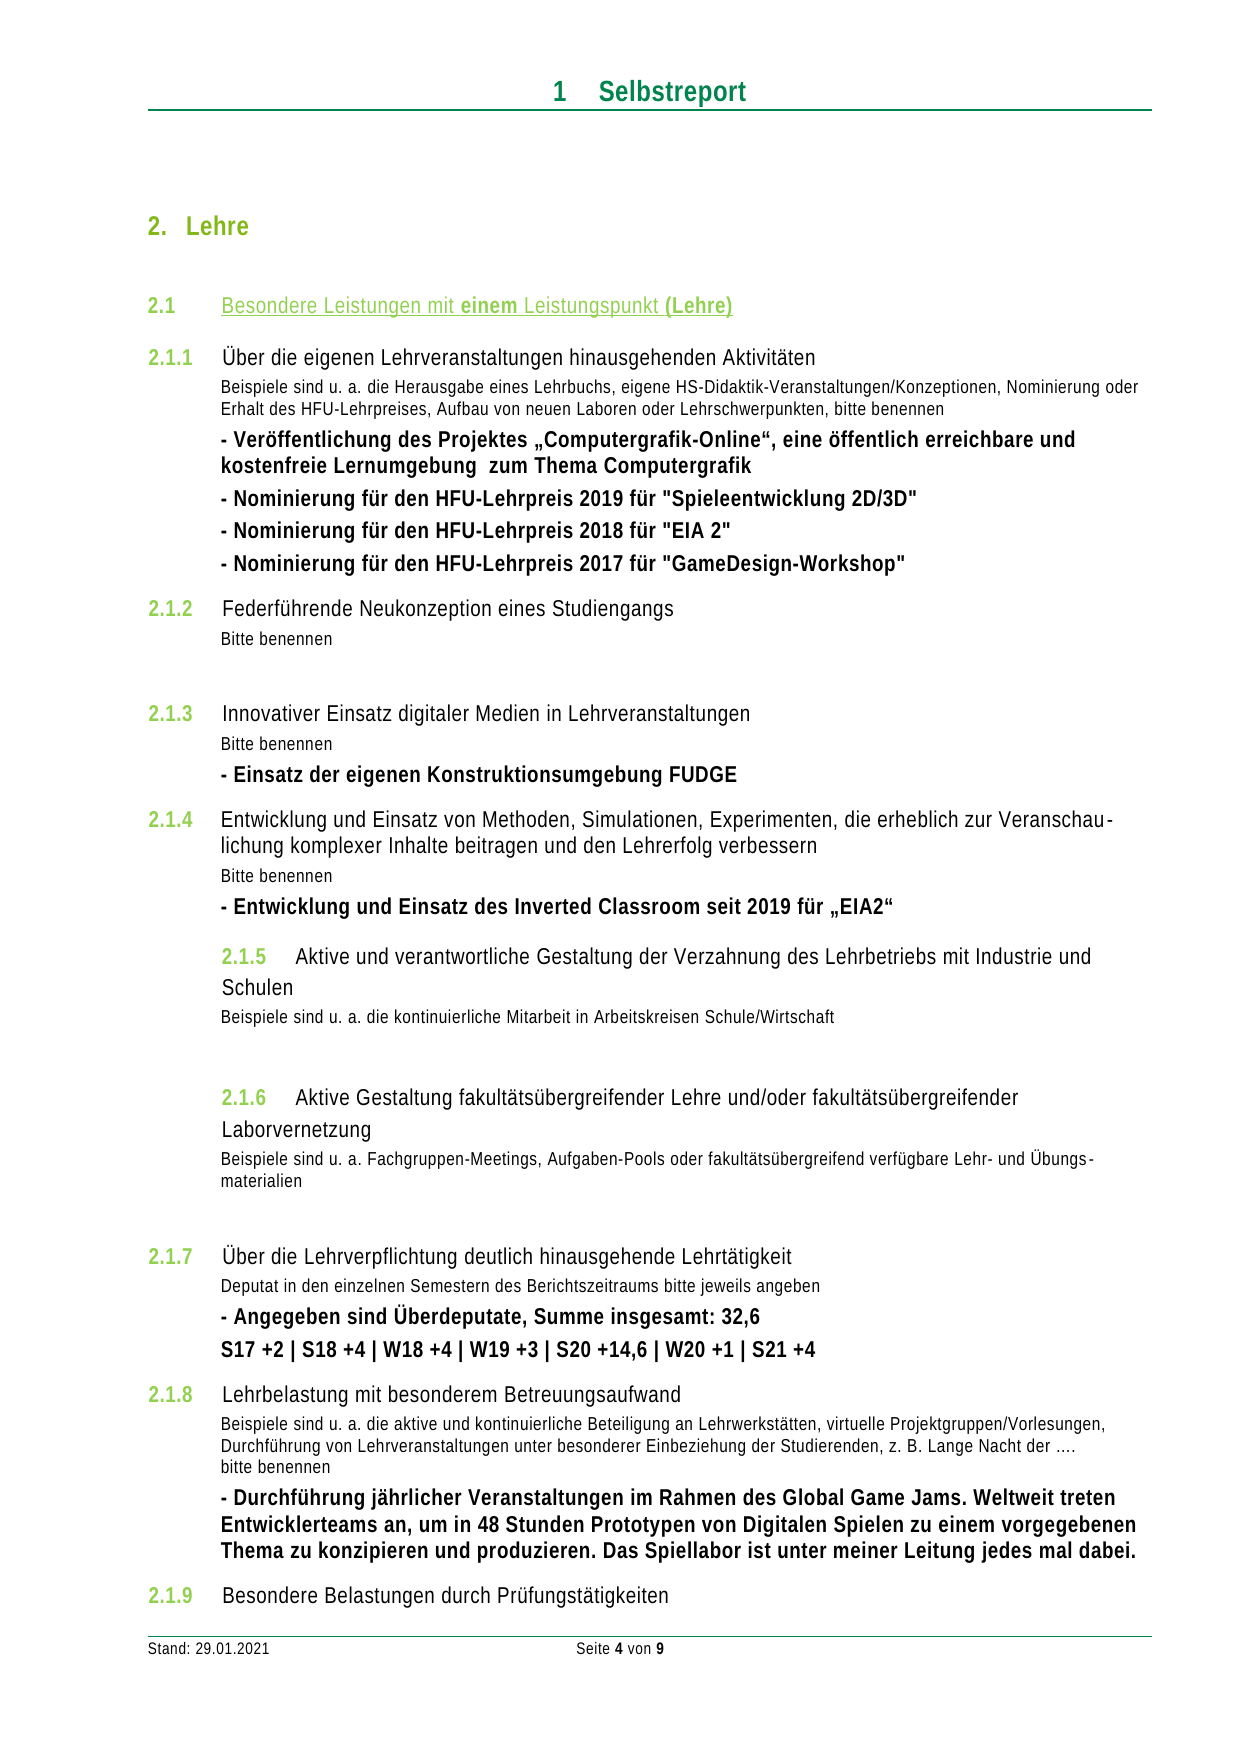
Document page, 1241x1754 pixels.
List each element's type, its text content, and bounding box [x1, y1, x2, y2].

text Bitte benennen [221, 627, 1152, 649]
text 2.1.7 Über die Lehrverpflichtung deutlich hinausgehende Lehrtätigkeit [148, 1243, 1152, 1269]
list - Entwicklung und Einsatz des Inverted Classroom seit 2019 für „EIA2“ [221, 893, 1152, 919]
text 2.1.8 Lehrbelastung mit besonderem Betreuungsaufwand [148, 1381, 1152, 1407]
text 2.1 Besondere Leistungen mit einem Leistungspunkt (Lehre) [148, 287, 1152, 318]
text Beispiele sind u. a. die aktive und kontinuierliche Beteiligung an Lehrwerkstätten, virtuelle Projektgruppen/Vorlesungen, Durchführung von Lehrveranstaltungen unter besonderer Einbeziehung der Studierenden, z. B. Lange Nacht der …. bitte benennen [221, 1413, 1152, 1478]
text S17 +2 | S18 +4 | W18 +4 | W19 +3 | S20 +14,6 | W20 +1 | S21 +4 [221, 1336, 1152, 1362]
list - Einsatz der eigenen Konstruktionsumgebung FUDGE [221, 761, 1152, 787]
text 2.1.2 Federführende Neukonzeption eines Studiengangs [148, 595, 1152, 621]
text 2.1.5 Aktive und verantwortliche Gestaltung der Verzahnung des Lehrbetriebs mit Industrie und Schulen [148, 938, 1152, 1000]
text 2.1.6 Aktive Gestaltung fakultätsübergreifender Lehre und/oder fakultätsübergreifender Laborvernetzung [148, 1079, 1152, 1142]
list - Nominierung für den HFU-Lehrpreis 2019 für "Spieleentwicklung 2D/3D" [221, 484, 1152, 511]
text 2.1.1 Über die eigenen Lehrveranstaltungen hinausgehenden Aktivitäten [148, 343, 1152, 370]
text - Durchführung jährlicher Veranstaltungen im Rahmen des Global Game Jams. Weltweit treten Entwicklerteams an, um in 48 Stunden Prototypen von Digitalen Spielen zu einem vorgegebenen Thema zu konzipieren und produzieren. Das Spiellabor ist unter meiner Leitung jedes mal dabei. [221, 1484, 1152, 1563]
text Bitte benennen [221, 865, 1152, 886]
text Beispiele sind u. a. Fachgruppen-Meetings, Aufgaben-Pools oder fakultätsübergreifend verfügbare Lehr- und Übungs­materialien [221, 1148, 1152, 1191]
list - Veröffentlichung des Projektes „Computergrafik-Online“, eine öffentlich erreichbare und kostenfreie Lernumgebung zum Thema Computergrafik [221, 426, 1152, 478]
list Lehre [148, 210, 1152, 241]
text Bitte benennen [221, 733, 1152, 754]
text Beispiele sind u. a. die kontinuierliche Mitarbeit in Arbeitskreisen Schule/Wirtschaft [221, 1006, 1152, 1028]
list - Nominierung für den HFU-Lehrpreis 2017 für "GameDesign-Workshop" [221, 550, 1152, 576]
text 2.1.3 Innovativer Einsatz digitaler Medien in Lehrveranstaltungen [148, 700, 1152, 727]
text Deputat in den einzelnen Semestern des Berichtszeitraums bitte jeweils angeben [221, 1275, 1152, 1297]
text 2.1.9 Besondere Belastungen durch Prüfungstätigkeiten [148, 1582, 1152, 1608]
list - Nominierung für den HFU-Lehrpreis 2018 für "EIA 2" [221, 517, 1152, 543]
text Beispiele sind u. a. die Herausgabe eines Lehrbuchs, eigene HS-Didaktik-Veranstaltungen/Konzeptionen, Nominierung oder Erhalt des HFU-Lehrpreises, Aufbau von neuen Laboren oder Lehrschwerpunkten, bitte benennen [221, 376, 1152, 419]
text - Angegeben sind Überdeputate, Summe insgesamt: 32,6 [221, 1303, 1152, 1329]
text 2.1.4 Entwicklung und Einsatz von Methoden, Simulationen, Experimenten, die erheblich zur Veranschau­lichung komplexer Inhalte beitragen und den Lehrerfolg verbessern [148, 806, 1152, 858]
